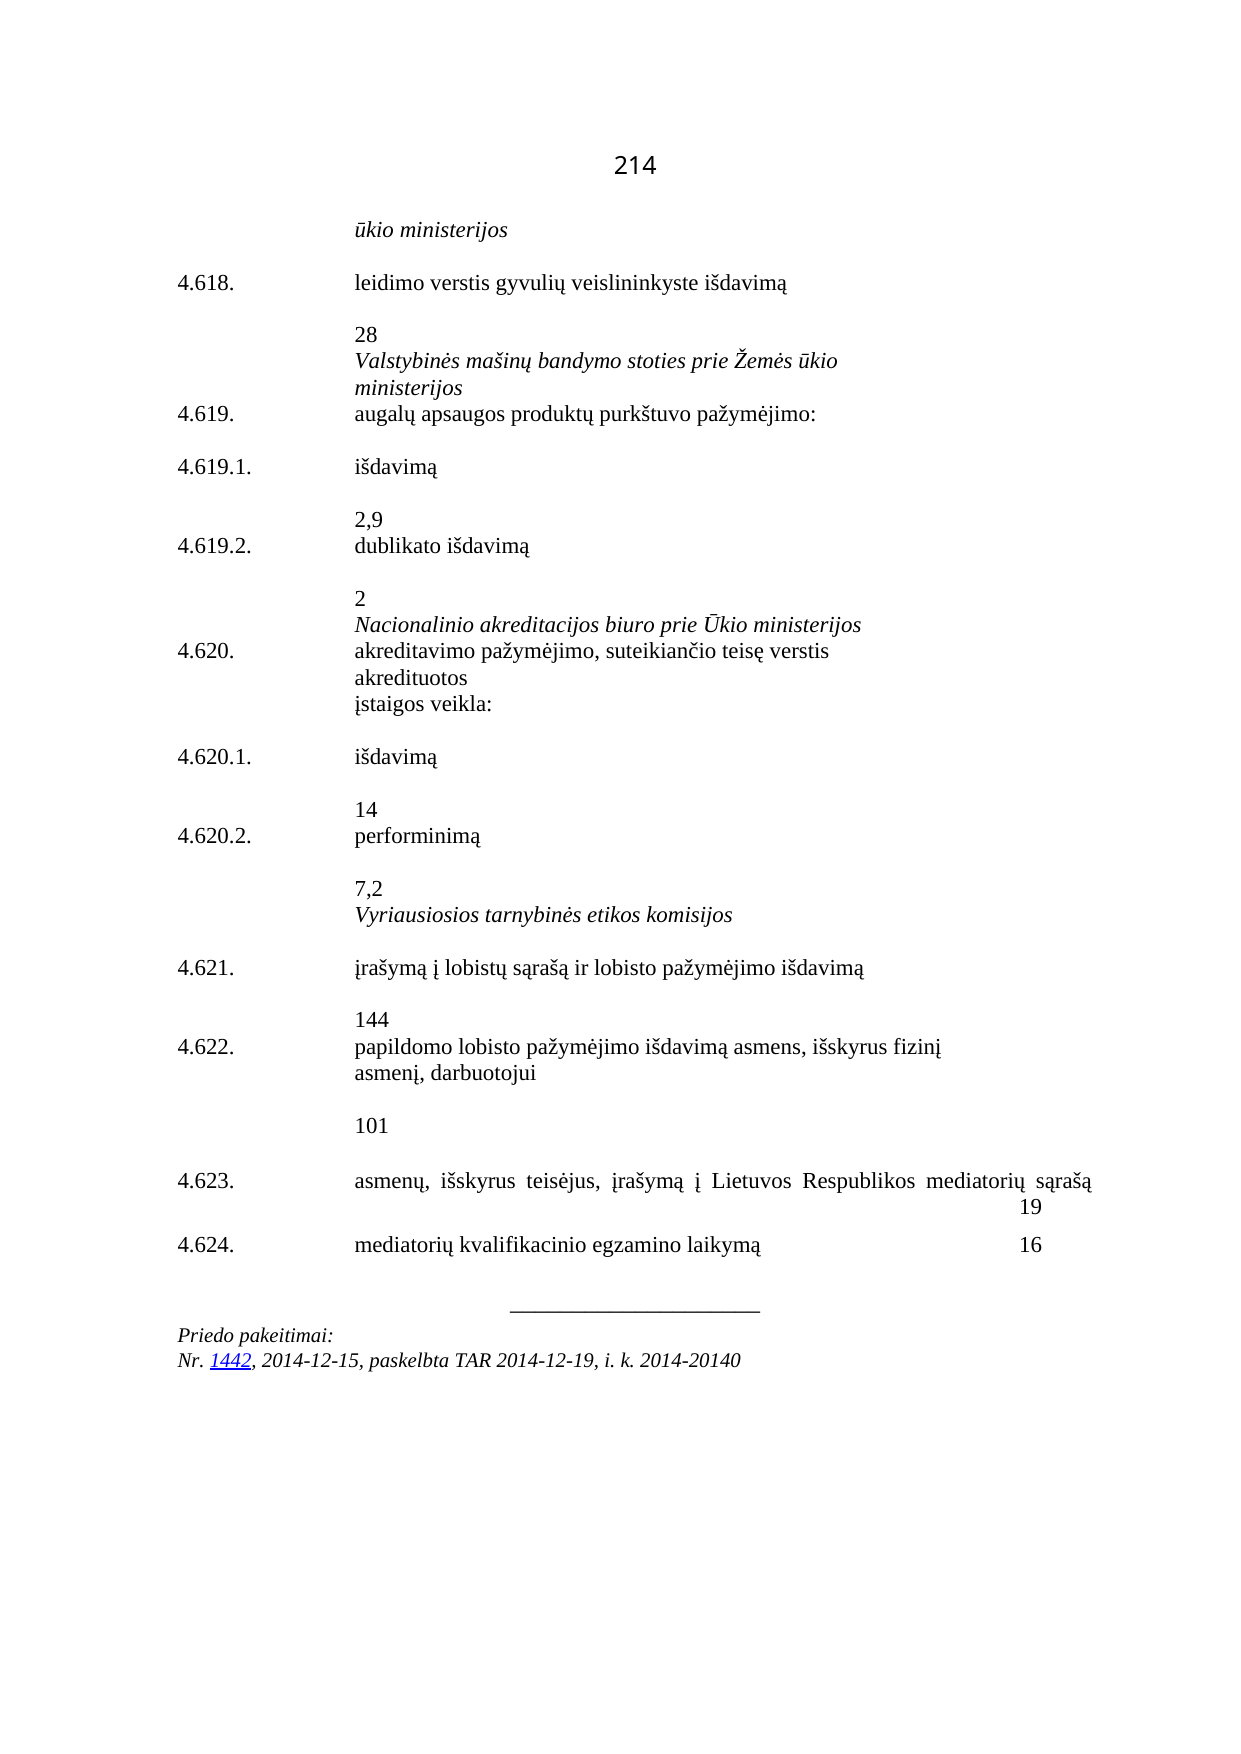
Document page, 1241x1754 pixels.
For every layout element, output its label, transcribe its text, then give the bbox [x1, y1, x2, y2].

text Nr. 1442, 2014-12-15, paskelbta TAR 2014-12-19, i. k. 2014-20140 [177, 1347, 1093, 1372]
text 4.619.2. dublikato išdavimą 2 [177, 532, 945, 611]
text Vyriausiosios tarnybinės etikos komisijos [354, 901, 945, 954]
text 4.619.1. išdavimą 2,9 [177, 453, 945, 532]
text 4.619. augalų apsaugos produktų purkštuvo pažymėjimo: [177, 400, 945, 453]
text –––––––––––––––––––– [177, 1295, 1093, 1323]
text ūkio ministerijos [354, 216, 945, 268]
text 4.618. leidimo verstis gyvulių veislininkyste išdavimą 28 [177, 268, 945, 348]
text 4.620.1. išdavimą 14 [177, 743, 945, 822]
text Nacionalinio akreditacijos biuro prie Ūkio ministerijos [354, 611, 945, 637]
text Priedo pakeitimai: [177, 1323, 1093, 1347]
text 4.620. akreditavimo pažymėjimo, suteikiančio teisę verstis akredituotos [177, 637, 945, 690]
text 4.620.2. performinimą 7,2 [177, 822, 945, 901]
text Valstybinės mašinų bandymo stoties prie Žemės ūkio ministerijos [354, 348, 945, 400]
text 4.624. mediatorių kvalifikacinio egzamino laikymą 16 [177, 1220, 1181, 1257]
text įstaigos veikla: [354, 690, 945, 743]
text 4.621. įrašymą į lobistų sąrašą ir lobisto pažymėjimo išdavimą 144 [177, 954, 945, 1033]
text asmenį, darbuotojui 101 [354, 1059, 945, 1138]
text 4.623. asmenų, išskyrus teisėjus, įrašymą į Lietuvos Respublikos mediatorių sąrašą 19 [177, 1167, 1093, 1220]
text 4.622. papildomo lobisto pažymėjimo išdavimą asmens, išskyrus fizinį [177, 1033, 945, 1059]
